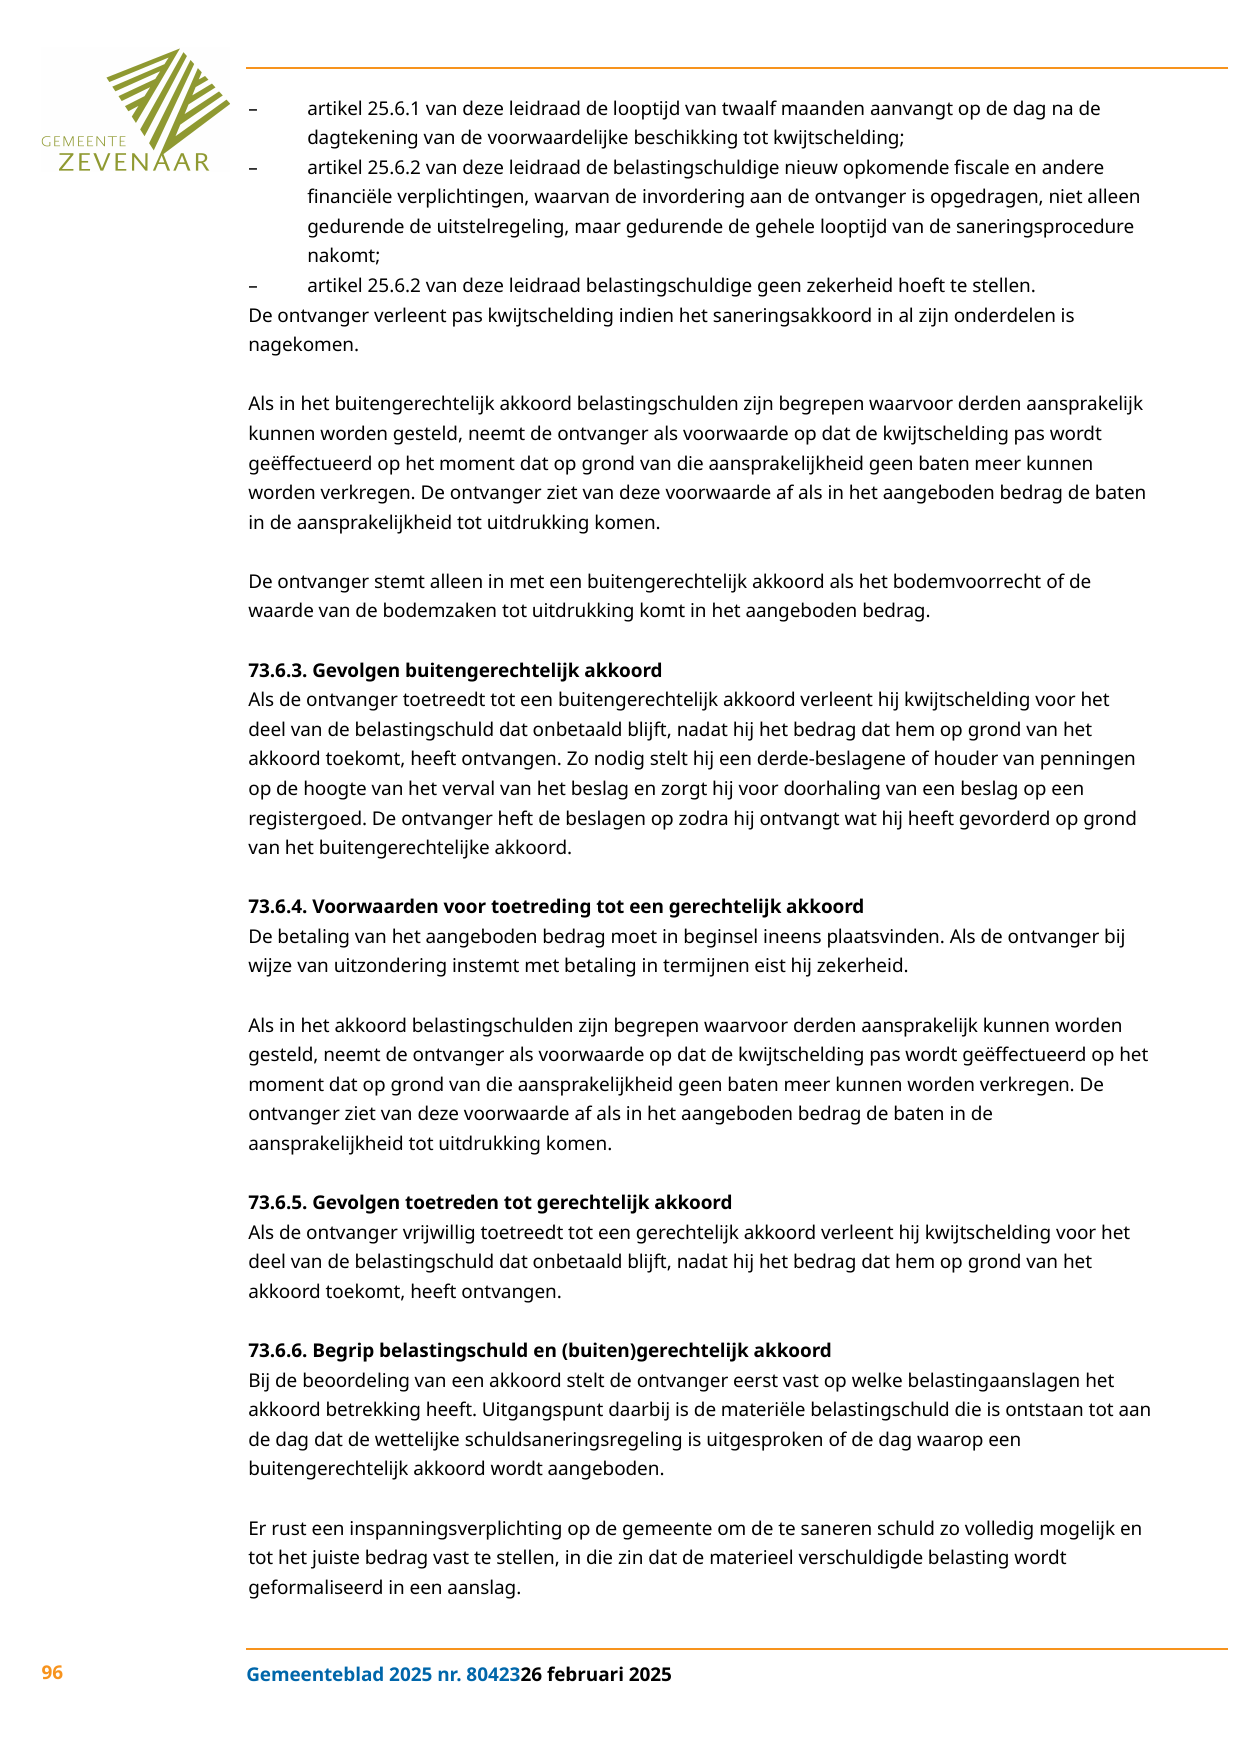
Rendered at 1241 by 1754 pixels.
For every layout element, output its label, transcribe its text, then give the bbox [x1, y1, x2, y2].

text 73.6.3. Gevolgen buitengerechtelijk akkoord [248, 657, 1152, 683]
text Als in het buitengerechtelijk akkoord belastingschulden zijn begrepen waarvoor derden aansprakelijk kunnen worden gesteld, neemt de ontvanger als voorwaarde op dat de kwijtschelding pas wordt geëffectueerd op het moment dat op grond van die aansprakelijkheid geen baten meer kunnen worden verkregen. De ontvanger ziet van deze voorwaarde af als in het aangeboden bedrag de baten in de aansprakelijkheid tot uitdrukking komen. [248, 391, 1152, 535]
text Er rust een inspanningsverplichting op de gemeente om de te saneren schuld zo volledig mogelijk en tot het juiste bedrag vast te stellen, in die zin dat de materieel verschuldigde belasting wordt geformaliseerd in een aanslag. [248, 1515, 1152, 1600]
text Bij de beoordeling van een akkoord stelt de ontvanger eerst vast op welke belastingaanslagen het akkoord betrekking heeft. Uitgangspunt daarbij is de materiële belastingschuld die is ontstaan tot aan de dag dat de wettelijke schuldsaneringsregeling is uitgesproken of de dag waarop een buitengerechtelijk akkoord wordt aangeboden. [248, 1367, 1152, 1481]
text 73.6.6. Begrip belastingschuld en (buiten)gerechtelijk akkoord [248, 1337, 1152, 1363]
text De betaling van het aangeboden bedrag moet in beginsel ineens plaatsvinden. Als de ontvanger bij wijze van uitzondering instemt met betaling in termijnen eist hij zekerheid. [248, 923, 1152, 978]
text 73.6.4. Voorwaarden voor toetreding tot een gerechtelijk akkoord [248, 893, 1152, 919]
picture [41, 47, 231, 172]
text Als de ontvanger toetreedt tot een buitengerechtelijk akkoord verleent hij kwijtschelding voor het deel van de belastingschuld dat onbetaald blijft, nadat hij het bedrag dat hem op grond van het akkoord toekomt, heeft ontvangen. Zo nodig stelt hij een derde-beslagene of houder van penningen op de hoogte van het verval van het beslag en zorgt hij voor doorhaling van een beslag op een registergoed. De ontvanger heft de beslagen op zodra hij ontvangt wat hij heeft gevorderd op grond van het buitengerechtelijke akkoord. [248, 686, 1152, 860]
list artikel 25.6.2 van deze leidraad de belastingschuldige nieuw opkomende fiscale en andere financiële verplichtingen, waarvan de invordering aan de ontvanger is opgedragen, niet alleen gedurende de uitstelregeling, maar gedurende de gehele looptijd van de saneringsprocedure nakomt; [248, 154, 1152, 268]
list artikel 25.6.1 van deze leidraad de looptijd van twaalf maanden aanvangt op de dag na de dagtekening van de voorwaardelijke beschikking tot kwijtschelding; [248, 95, 1152, 150]
text 73.6.5. Gevolgen toetreden tot gerechtelijk akkoord [248, 1189, 1152, 1215]
text Als in het akkoord belastingschulden zijn begrepen waarvoor derden aansprakelijk kunnen worden gesteld, neemt de ontvanger als voorwaarde op dat de kwijtschelding pas wordt geëffectueerd op het moment dat op grond van die aansprakelijkheid geen baten meer kunnen worden verkregen. De ontvanger ziet van deze voorwaarde af als in het aangeboden bedrag de baten in de aansprakelijkheid tot uitdrukking komen. [248, 1012, 1152, 1156]
text Als de ontvanger vrijwillig toetreedt tot een gerechtelijk akkoord verleent hij kwijtschelding voor het deel van de belastingschuld dat onbetaald blijft, nadat hij het bedrag dat hem op grond van het akkoord toekomt, heeft ontvangen. [248, 1219, 1152, 1304]
list artikel 25.6.2 van deze leidraad belastingschuldige geen zekerheid hoeft te stellen. [248, 272, 1152, 298]
text De ontvanger stemt alleen in met een buitengerechtelijk akkoord als het bodemvoorrecht of de waarde van de bodemzaken tot uitdrukking komt in het aangeboden bedrag. [248, 568, 1152, 623]
text De ontvanger verleent pas kwijtschelding indien het saneringsakkoord in al zijn onderdelen is nagekomen. [248, 302, 1152, 357]
